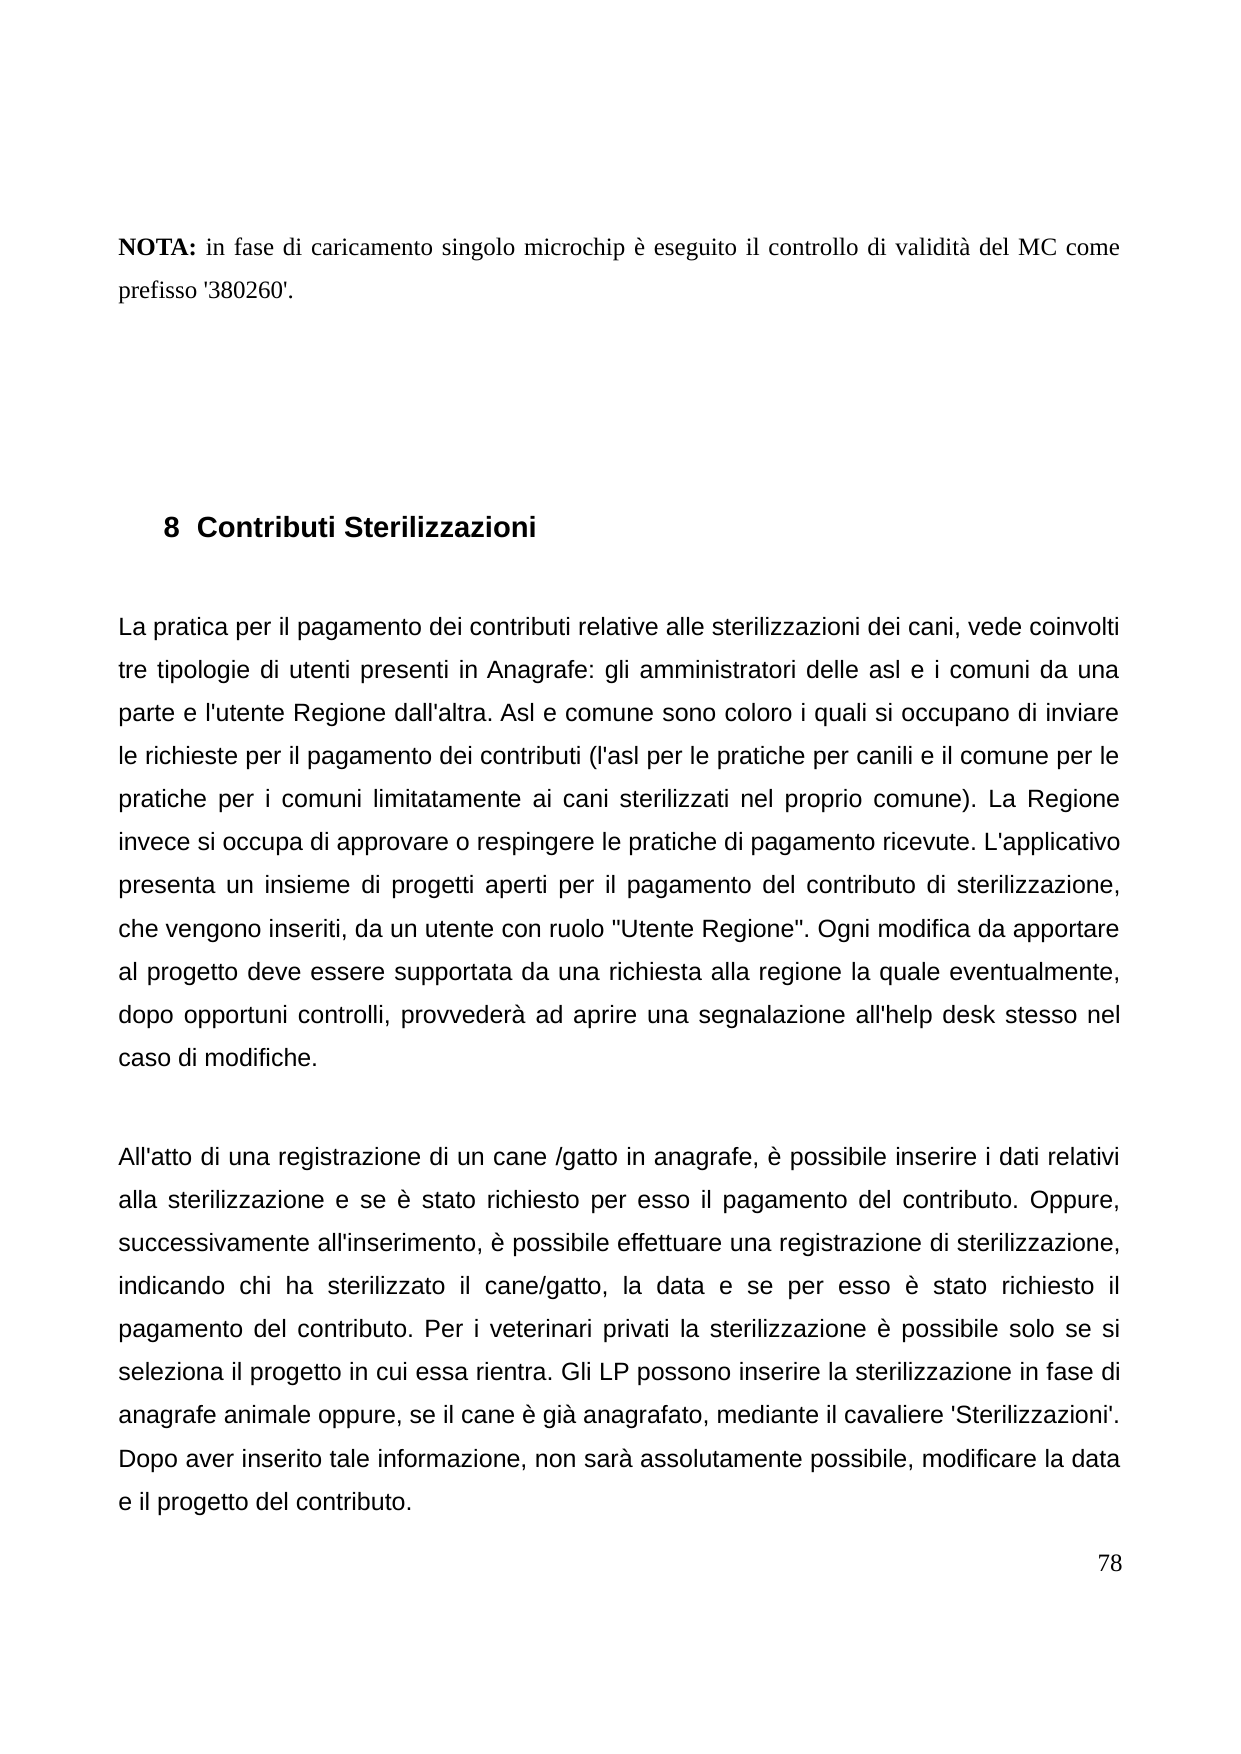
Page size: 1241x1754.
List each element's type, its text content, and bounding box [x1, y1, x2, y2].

text La pratica per il pagamento dei contributi relative alle sterilizzazioni dei cani, vede coinvolti tre tipologie di utenti presenti in Anagrafe: gli amministratori delle asl e i comuni da una parte e l'utente Regione dall'altra. Asl e comune sono coloro i quali si occupano di inviare le richieste per il pagamento dei contributi (l'asl per le pratiche per canili e il comune per le pratiche per i comuni limitatamente ai cani sterilizzati nel proprio comune). La Regione invece si occupa di approvare o respingere le pratiche di pagamento ricevute. L'applicativo presenta un insieme di progetti aperti per il pagamento del contributo di sterilizzazione, che vengono inseriti, da un utente con ruolo "Utente Regione". Ogni modifica da apportare al progetto deve essere supportata da una richiesta alla regione la quale eventualmente, dopo opportuni controlli, provvederà ad aprire una segnalazione all'help desk stesso nel caso di modifiche. [118, 612, 1122, 1072]
text NOTA: in fase di caricamento singolo microchip è eseguito il controllo di validità del MC come prefisso '380260'. [118, 232, 1122, 304]
text All'atto di una registrazione di un cane /gatto in anagrafe, è possibile inserire i dati relativi alla sterilizzazione e se è stato richiesto per esso il pagamento del contributo. Oppure, successivamente all'inserimento, è possibile effettuare una registrazione di sterilizzazione, indicando chi ha sterilizzato il cane/gatto, la data e se per esso è stato richiesto il pagamento del contributo. Per i veterinari privati la sterilizzazione è possibile solo se si seleziona il progetto in cui essa rientra. Gli LP possono inserire la sterilizzazione in fase di anagrafe animale oppure, se il cane è già anagrafato, mediante il cavaliere 'Sterilizzazioni'. Dopo aver inserito tale informazione, non sarà assolutamente possibile, modificare la data e il progetto del contributo. [118, 1099, 1122, 1516]
subtitle Contributi Sterilizzazioni [155, 510, 1122, 544]
